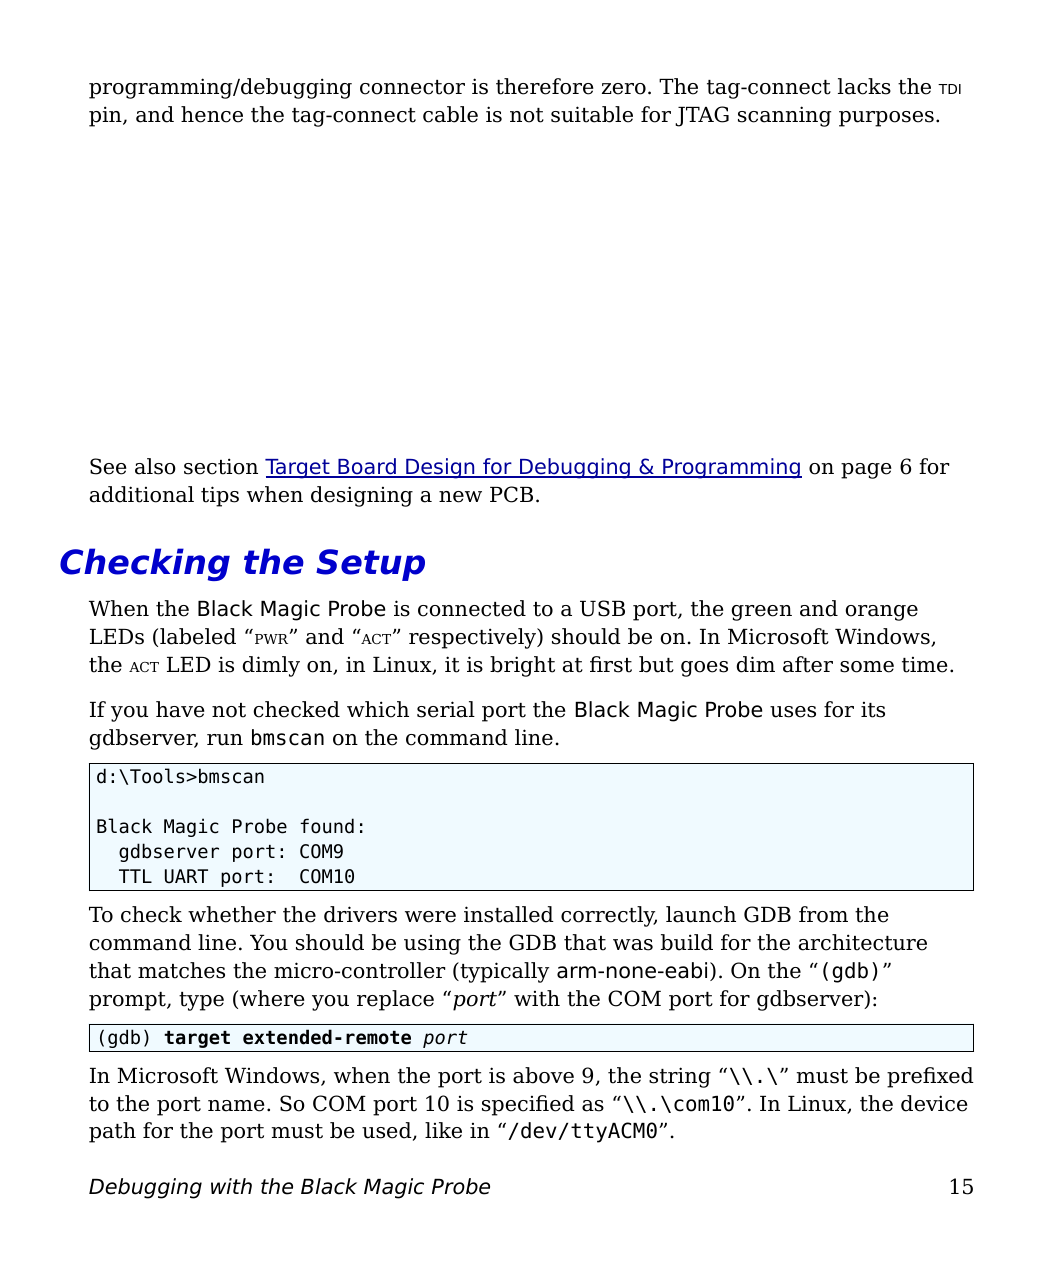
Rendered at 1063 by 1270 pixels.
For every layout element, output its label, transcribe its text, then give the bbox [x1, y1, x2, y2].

text d:\Tools>bmscan [90, 764, 973, 788]
text When the Black Magic Probe is connected to a USB port, the green and orange LEDs (labeled “pwr” and “act” respectively) should be on. In Microsoft Windows, the act LED is dimly on, in Linux, it is bright at first but goes dim after some time. [88, 597, 974, 677]
text In Microsoft Windows, when the port is above 9, the string “\\.\” must be prefixed to the port name. So COM port 10 is specified as “\\.\com10”. In Linux, the device path for the port must be used, like in “/dev/ttyACM0”. [88, 1064, 974, 1144]
text See also section Target Board Design for Debugging & Programming on page 18 for additional tips when designing a new PCB. [88, 148, 974, 507]
text TTL UART port: COM10 [90, 863, 973, 890]
text (gdb) target extended-remote port [90, 1025, 973, 1051]
text Black Magic Probe found: [90, 813, 973, 838]
text gdbserver port: COM9 [90, 838, 973, 863]
subtitle Checking the Setup [59, 543, 974, 582]
text To check whether the drivers were installed correctly, launch GDB from the command line. You should be using the GDB that was build for the architecture that matches the micro-controller (typically arm-none-eabi). On the “(gdb)” prompt, type (where you replace “port” with the COM port for gdbserver): [88, 903, 974, 1011]
text If you have not checked which serial port the Black Magic Probe uses for its gdbserver, run bmscan on the command line. [88, 698, 974, 750]
text programming/debugging connector is therefore zero. The tag-connect lacks the tdi pin, and hence the tag-connect cable is not suitable for JTAG scanning purposes. [88, 75, 974, 127]
